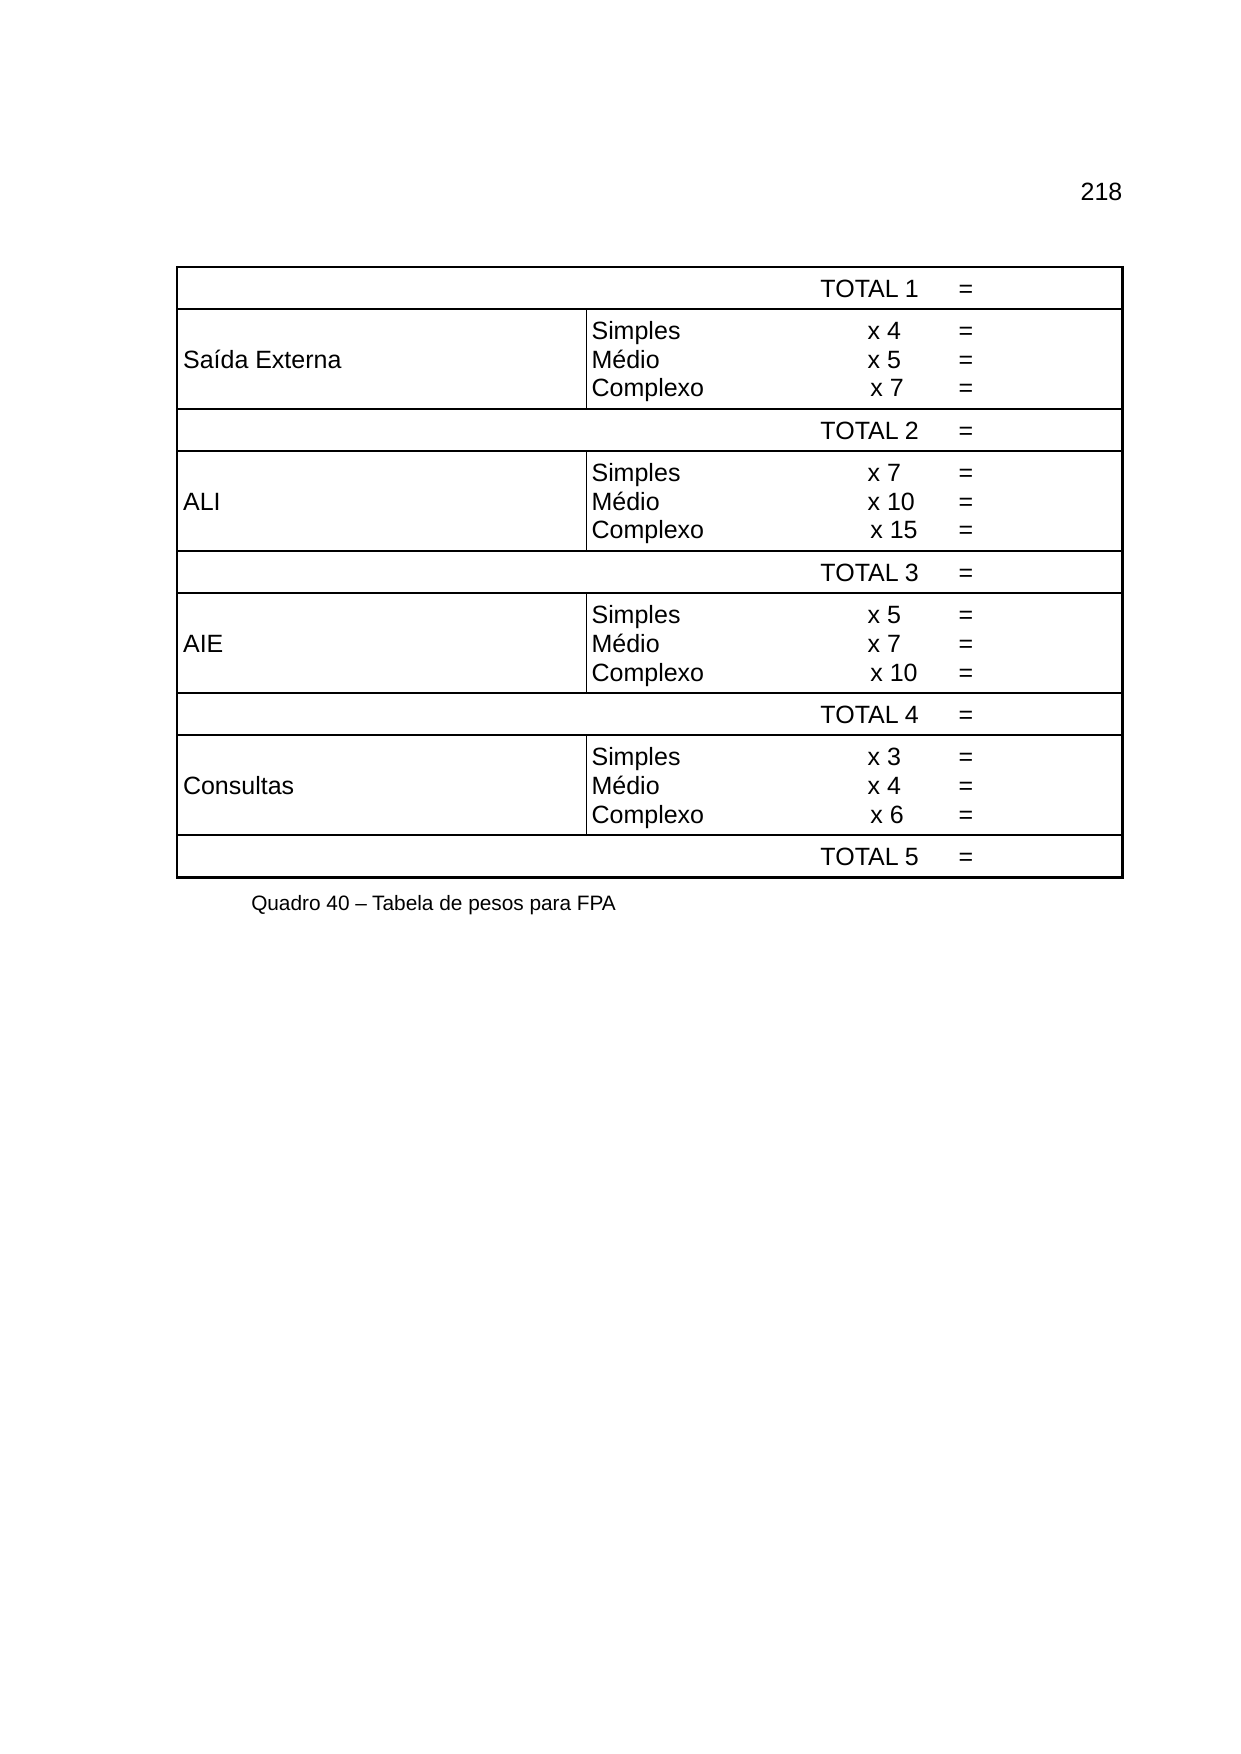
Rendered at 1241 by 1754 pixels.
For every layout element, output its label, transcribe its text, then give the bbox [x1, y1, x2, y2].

table_cell = [953, 836, 1121, 876]
table_cell Saída Externa [178, 310, 586, 408]
table_cell Simples x 4 Médio x 5 Complexo x 7 [587, 310, 953, 408]
table_cell = [953, 552, 1121, 592]
table_cell Consultas [178, 736, 586, 834]
table_cell ALI [178, 452, 586, 550]
table_cell TOTAL 4 [178, 694, 953, 734]
table_cell Simples x 5 Médio x 7 Complexo x 10 [587, 594, 953, 692]
table_cell TOTAL 2 [178, 410, 953, 450]
text Quadro 40 – Tabela de pesos para FPA [177, 891, 1122, 915]
table_cell TOTAL 5 [178, 836, 953, 876]
table_cell TOTAL 3 [178, 552, 953, 592]
table_cell = [953, 410, 1121, 450]
table_cell = = = [953, 452, 1121, 550]
table_cell = = = [953, 310, 1121, 408]
table_cell AIE [178, 594, 586, 692]
table_cell = = = [953, 736, 1121, 834]
table_cell TOTAL 1 [178, 268, 953, 308]
table_cell = [953, 694, 1121, 734]
table_cell = [953, 268, 1121, 308]
table_cell = = = [953, 594, 1121, 692]
table_cell Simples x 3 Médio x 4 Complexo x 6 [587, 736, 953, 834]
table_cell Simples x 7 Médio x 10 Complexo x 15 [587, 452, 953, 550]
